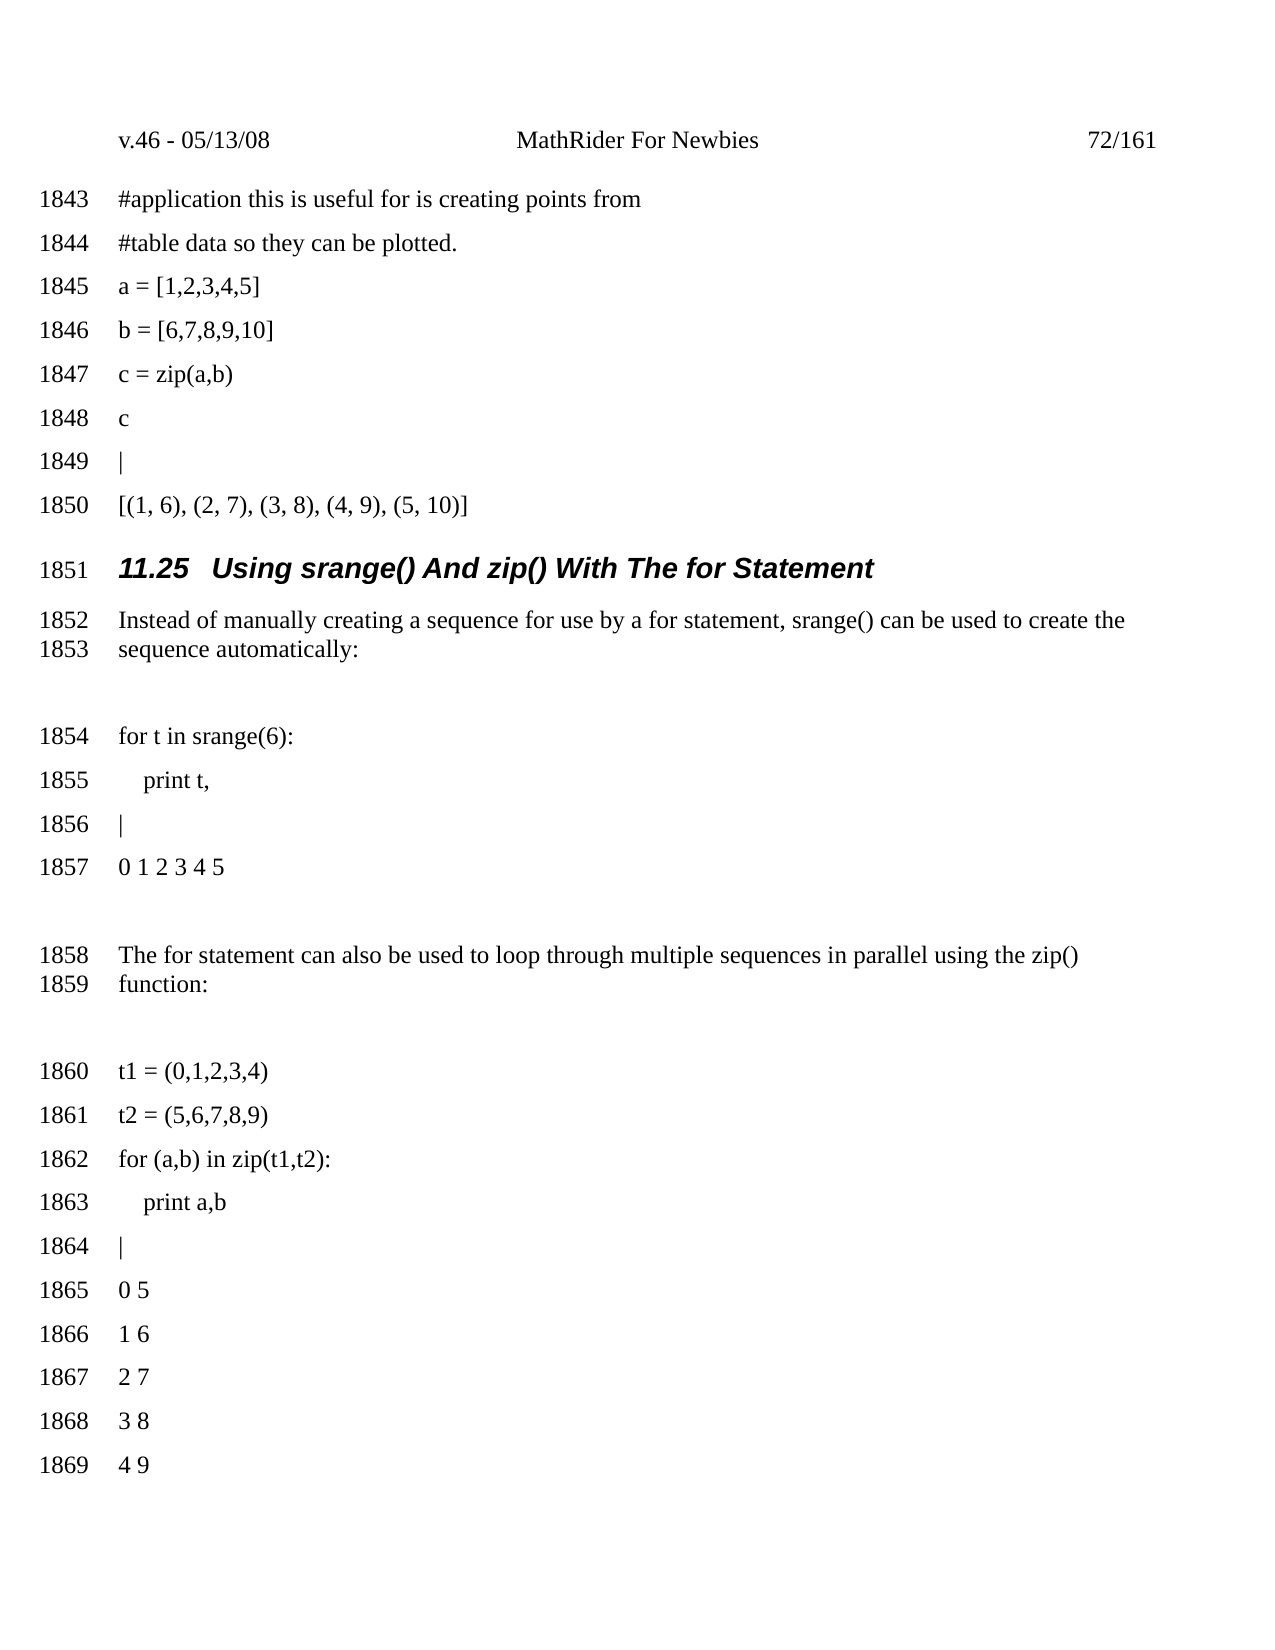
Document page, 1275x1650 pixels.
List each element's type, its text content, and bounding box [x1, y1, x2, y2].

text #application this is useful for is creating points from [118, 184, 1157, 213]
text b = [6,7,8,9,10] [118, 315, 1157, 344]
text #table data so they can be plotted. [118, 228, 1157, 256]
text 0 5 [118, 1275, 1157, 1304]
text a = [1,2,3,4,5] [118, 271, 1157, 300]
text | [118, 1231, 1157, 1260]
text for (a,b) in zip(t1,t2): [118, 1144, 1157, 1172]
text t2 = (5,6,7,8,9) [118, 1100, 1157, 1129]
text 3 8 [118, 1406, 1157, 1435]
text 0 1 2 3 4 5 [118, 852, 1157, 881]
text 2 7 [118, 1362, 1157, 1391]
text | [118, 809, 1157, 837]
text c [118, 403, 1157, 431]
text t1 = (0,1,2,3,4) [118, 1056, 1157, 1085]
subtitle Using srange() And zip() With The for Statement [118, 551, 1157, 585]
text [(1, 6), (2, 7), (3, 8), (4, 9), (5, 10)] [118, 490, 1157, 519]
text Instead of manually creating a sequence for use by a for statement, srange() can be used to create the sequence automatically: [118, 605, 1157, 662]
text print t, [118, 765, 1157, 794]
text for t in srange(6): [118, 721, 1157, 750]
text 4 9 [118, 1450, 1157, 1479]
text print a,b [118, 1187, 1157, 1216]
text | [118, 446, 1157, 475]
text c = zip(a,b) [118, 359, 1157, 388]
text The for statement can also be used to loop through multiple sequences in parallel using the zip() function: [118, 940, 1157, 997]
text 1 6 [118, 1319, 1157, 1347]
